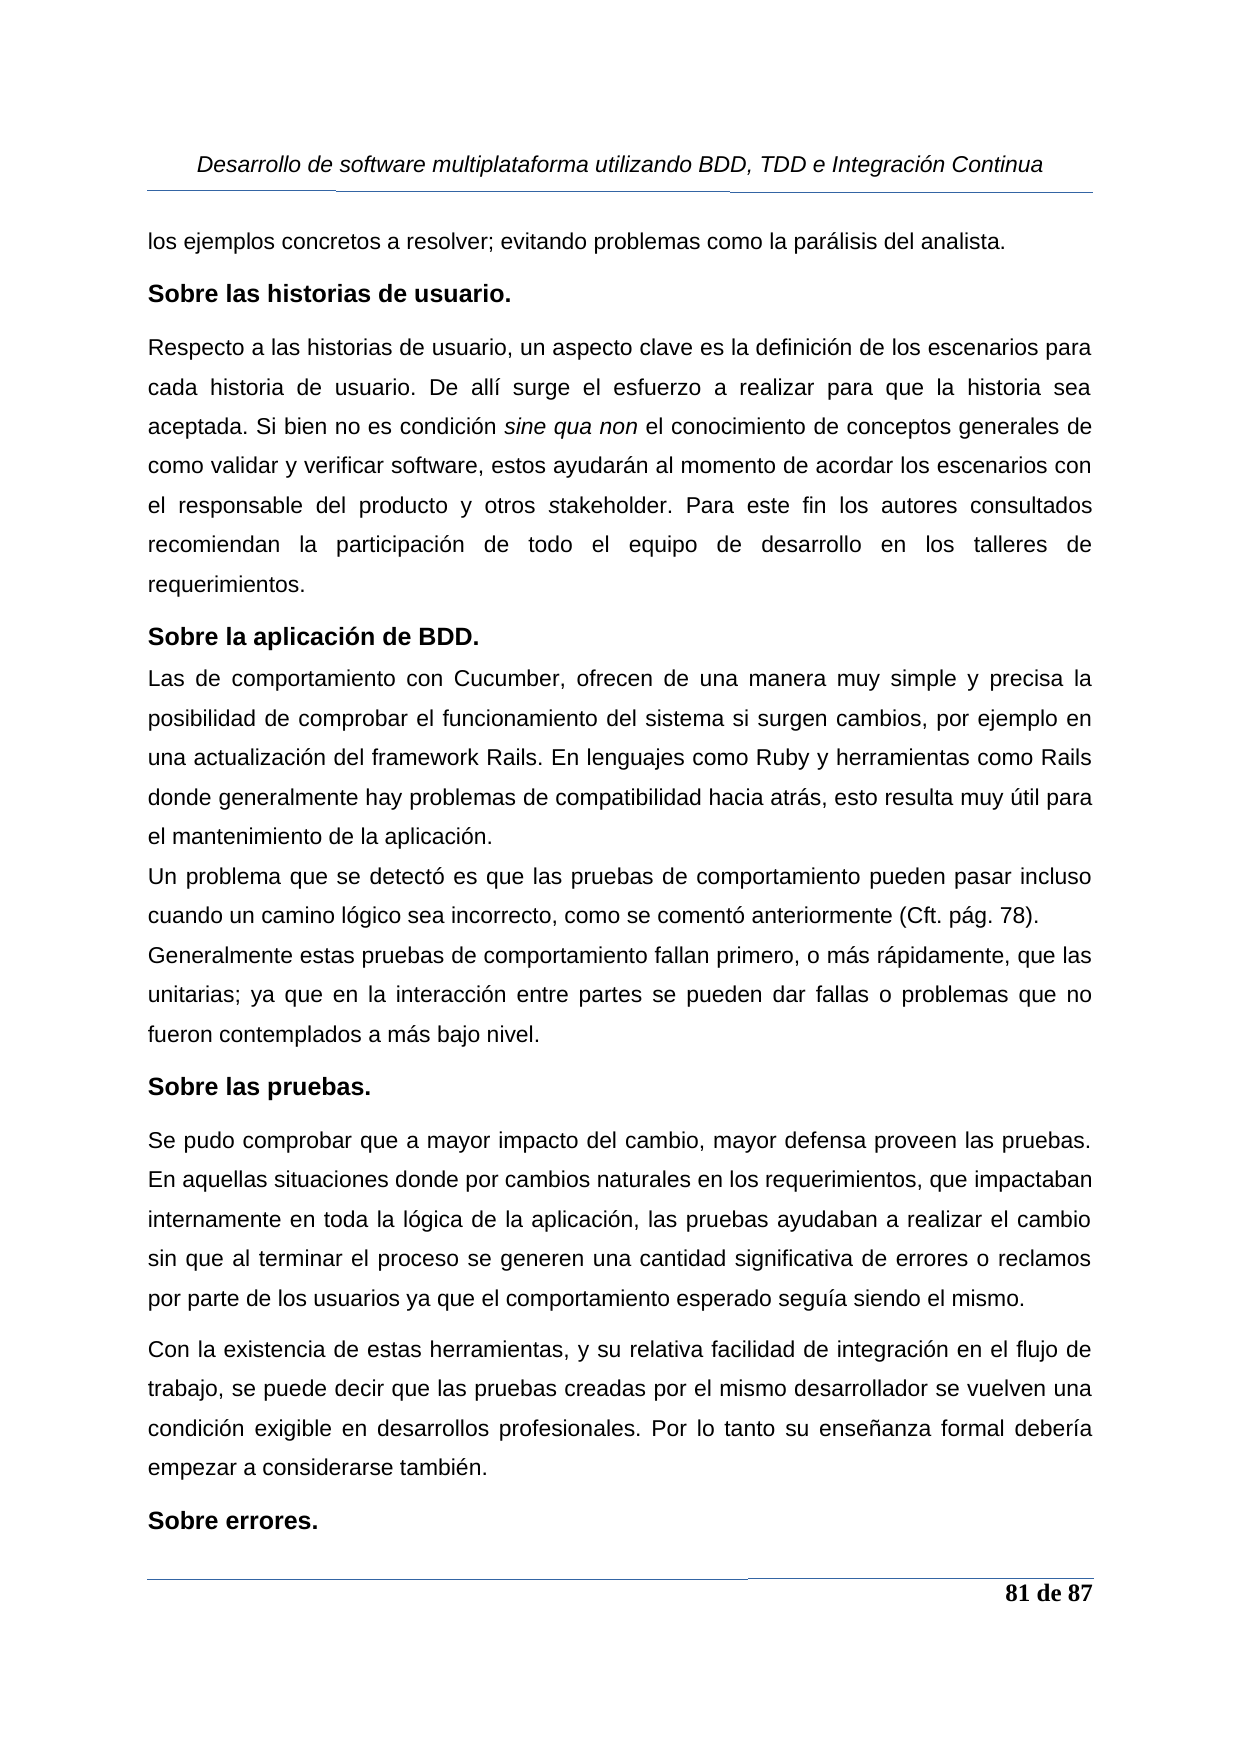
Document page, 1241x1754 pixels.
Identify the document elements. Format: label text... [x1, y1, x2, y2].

list Con la existencia de estas herramientas, y su relativa facilidad de integración en el flujo de trabajo, se puede decir que las pruebas creadas por el mismo desarrollador se vuelven una condición exigible en desarrollos profesionales. Por lo tanto su enseñanza formal debería empezar a considerarse también. [148, 1336, 1093, 1481]
text Sobre las pruebas. [148, 1072, 1093, 1101]
text Sobre las historias de usuario. [148, 279, 1093, 308]
text Las de comportamiento con Cucumber, ofrecen de una manera muy simple y precisa la posibilidad de comprobar el funcionamiento del sistema si surgen cambios, por ejemplo en una actualización del framework Rails. En lenguajes como Ruby y herramientas como Rails donde generalmente hay problemas de compatibilidad hacia atrás, esto resulta muy útil para el mantenimiento de la aplicación. [148, 665, 1093, 849]
text Sobre la aplicación de BDD. [148, 622, 1093, 651]
text Un problema que se detectó es que las pruebas de comportamiento pueden pasar incluso cuando un camino lógico sea incorrecto, como se comentó anteriormente (Cft. pág. 78). [148, 863, 1093, 928]
text Sobre errores. [148, 1506, 1093, 1534]
list Se pudo comprobar que a mayor impacto del cambio, mayor defensa proveen las pruebas. En aquellas situaciones donde por cambios naturales en los requerimientos, que impactaban internamente en toda la lógica de la aplicación, las pruebas ayudaban a realizar el cambio sin que al terminar el proceso se generen una cantidad significativa de errores o reclamos por parte de los usuarios ya que el comportamiento esperado seguía siendo el mismo. [148, 1127, 1093, 1311]
text los ejemplos concretos a resolver; evitando problemas como la parálisis del analista. [148, 228, 1093, 254]
list Respecto a las historias de usuario, un aspecto clave es la definición de los escenarios para cada historia de usuario. De allí surge el esfuerzo a realizar para que la historia sea aceptada. Si bien no es condición sine qua non el conocimiento de conceptos generales de como validar y verificar software, estos ayudarán al momento de acordar los escenarios con el responsable del producto y otros stakeholder. Para este fin los autores consultados recomiendan la participación de todo el equipo de desarrollo en los talleres de requerimientos. [148, 334, 1093, 597]
text Generalmente estas pruebas de comportamiento fallan primero, o más rápidamente, que las unitarias; ya que en la interacción entre partes se pueden dar fallas o problemas que no fueron contemplados a más bajo nivel. [148, 942, 1093, 1047]
